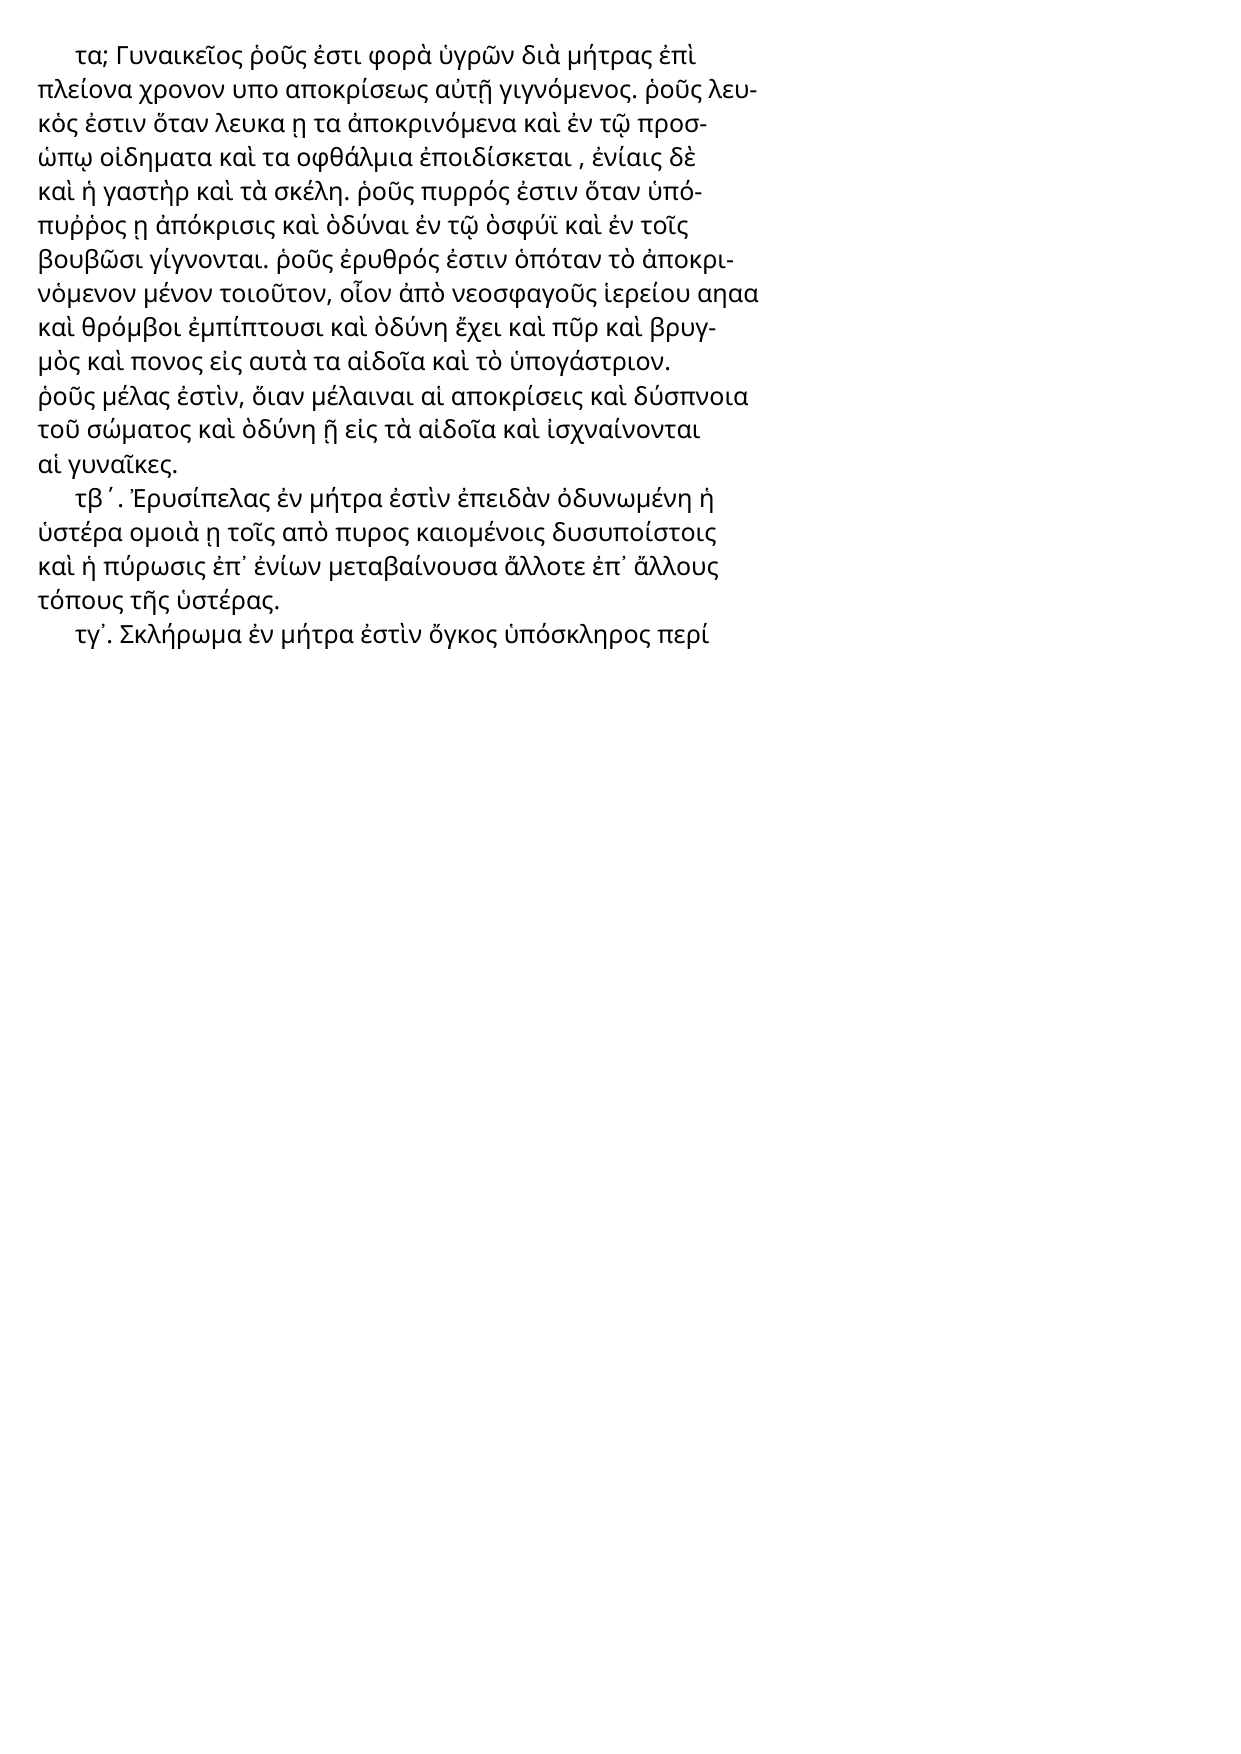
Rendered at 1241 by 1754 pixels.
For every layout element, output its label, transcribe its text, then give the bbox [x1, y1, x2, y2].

text τβ΄. Ἐρυσίπελας ἐν μήτρα ἐστὶν ἐπειδὰν ὀδυνωμένη ἡ ὑστέρα ομοιὰ ῃ τοῖς απὸ πυρος καιομένοις δυσυποίστοις καὶ ἡ πύρωσις ἐπ᾽ ἐνίων μεταβαίνουσα ἄλλοτε ἐπ᾽ ἄλλους τόπους τῆς ὑστέρας. [37, 480, 1203, 617]
text τγ᾽. Σκλήρωμα ἐν μήτρα ἐστὶν ὄγκος ὑπόσκληρος περί [37, 617, 1203, 651]
text τα; Γυναικεῖος ῥοῦς ἐστι φορὰ ὑγρῶν διὰ μήτρας ἐπὶ πλείονα χρονον υπο αποκρίσεως αὐτῇ γιγνόμενος. ῥοῦς λευ- κὁς ἐστιν ὅταν λευκα ῃ τα ἀποκρινόμενα καὶ ἐν τῷ προσ- ὡπῳ οἰδηματα καὶ τα οφθάλμια ἐποιδίσκεται , ἐνίαις δὲ καὶ ἡ γαστὴρ καὶ τὰ σκέλη. ῥοῦς πυρρός ἐστιν ὅταν ὑπό- πυῤῥος ῃ ἀπόκρισις καὶ ὸδύναι ἐν τῷ ὸσφύϊ καὶ ἐν τοῖς βουβῶσι γίγνονται. ῥοῦς ἐρυθρός ἐστιν ὁπόταν τὸ ἀποκρι- νὁμενον μένον τοιοῦτον, οἶον ἀπὸ νεοσφαγοῦς ἱερείου αηαα καὶ θρόμβοι ἐμπίπτουσι καὶ ὸδύνη ἔχει καὶ πῦρ καὶ βρυγ- μὸς καὶ πονος εἰς αυτὰ τα αἰδοῖα καὶ τὸ ὑπογάστριον. ῥοῦς μέλας ἐστὶν, ὅιαν μέλαιναι αἱ αποκρίσεις καὶ δύσπνοια τοῦ σώματος καὶ ὸδύνη ῇ εἰς τὰ αἰδοῖα καὶ ἰσχναίνονται αἱ γυναῖκες. [37, 37, 1203, 480]
